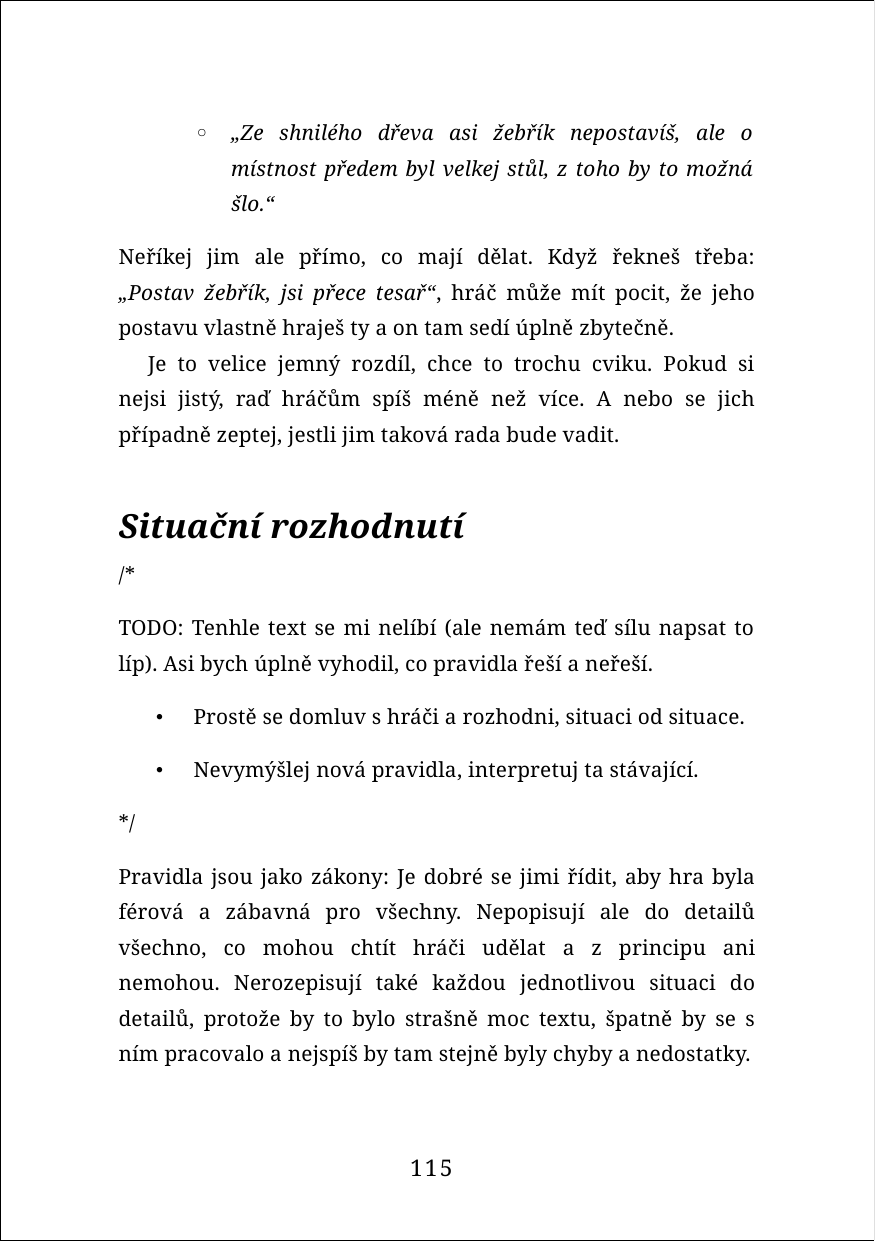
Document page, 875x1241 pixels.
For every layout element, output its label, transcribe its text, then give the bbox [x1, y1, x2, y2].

subtitle Situační rozhodnutí [118, 503, 756, 548]
text Pravidla jsou jako zákony: Je dobré se jimi řídit, aby hra byla férová a zábavná pro všechny. Nepopisují ale do detailů všechno, co mohou chtít hráči udělat a z principu ani nemohou. Nerozepisují také každou jednotlivou situaci do detailů, protože by to bylo strašně moc textu, špatně by se s ním pracovalo a nejspíš by tam stejně byly chyby a nedostatky. [118, 862, 756, 1068]
text TODO: Tenhle text se mi nelíbí (ale nemám teď sílu napsat to líp). Asi bych úplně vyhodil, co pravidla řeší a neřeší. [118, 613, 756, 677]
text /* [118, 560, 756, 588]
text Neříkej jim ale přímo, co mají dělat. Když řekneš třeba: „Postav žebřík, jsi přece tesař“, hráč může mít pocit, že jeho postavu vlastně hraješ ty a on tam sedí úplně zbytečně. Je to velice jemný rozdíl, chce to trochu cviku. Pokud si nejsi jistý, raď hráčům spíš méně než více. A nebo se jich případně zeptej, jestli jim taková rada bude vadit. [118, 242, 756, 448]
list „Ze shnilého dřeva asi žebřík nepostavíš, ale o místnost předem byl velkej stůl, z toho by to možná šlo.“ [193, 118, 756, 218]
list Nevymýšlej nová pravidla, interpretuj ta stávající. [156, 755, 756, 784]
text */ [118, 808, 756, 837]
list Prostě se domluv s hráči a rozhodni, situaci od situace. [156, 702, 756, 731]
